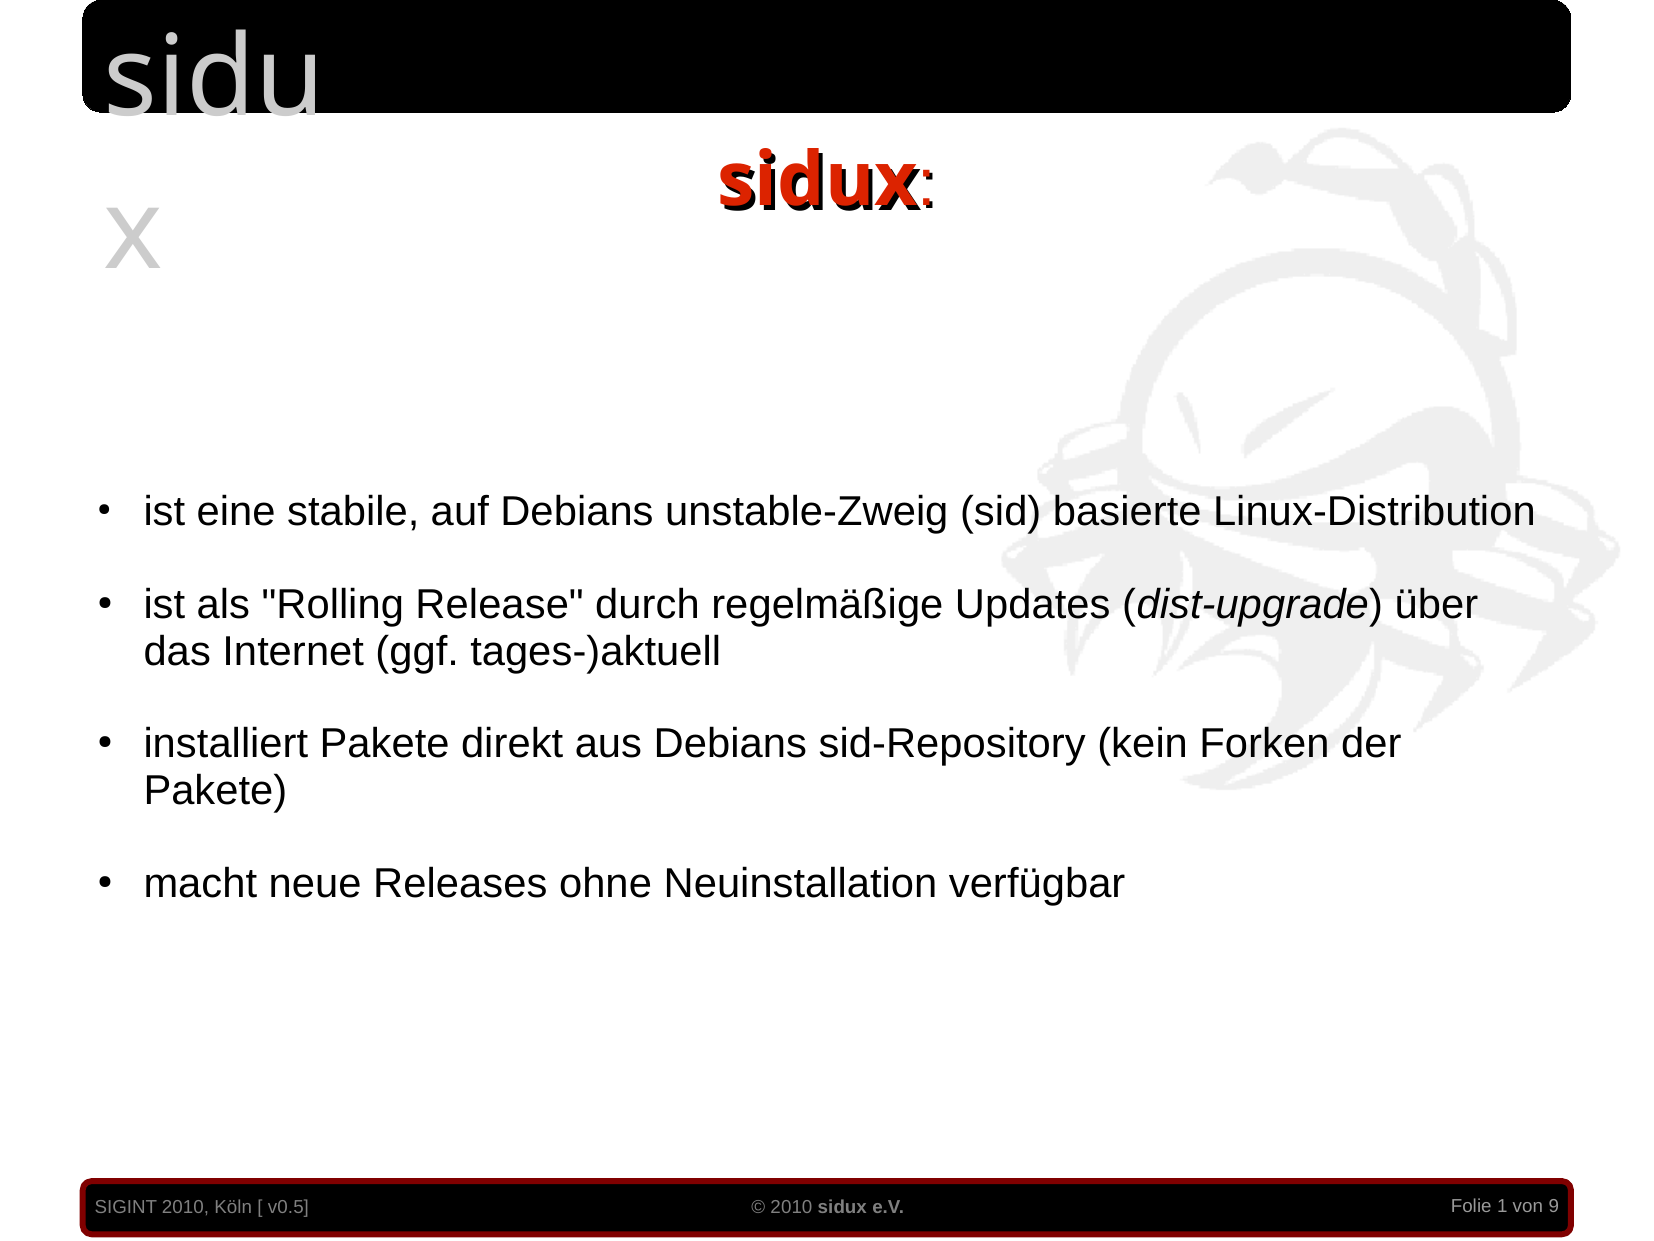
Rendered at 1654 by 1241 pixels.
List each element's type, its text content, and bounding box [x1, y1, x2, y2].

text_box ist eine stabile, auf Debians unstable-Zweig (sid) basierte Linux-Distribution ist als "Rolling Release" durch regelmäßige Updates (dist-upgrade) über das Internet (ggf. tages-)aktuell installiert Pakete direkt aus Debians sid-Repository (kein Forken der Pakete) macht neue Releases ohne Neuinstallation verfügbar [82, 224, 1573, 1170]
picture [997, 122, 1625, 798]
text_box sidux: [88, 118, 1565, 211]
